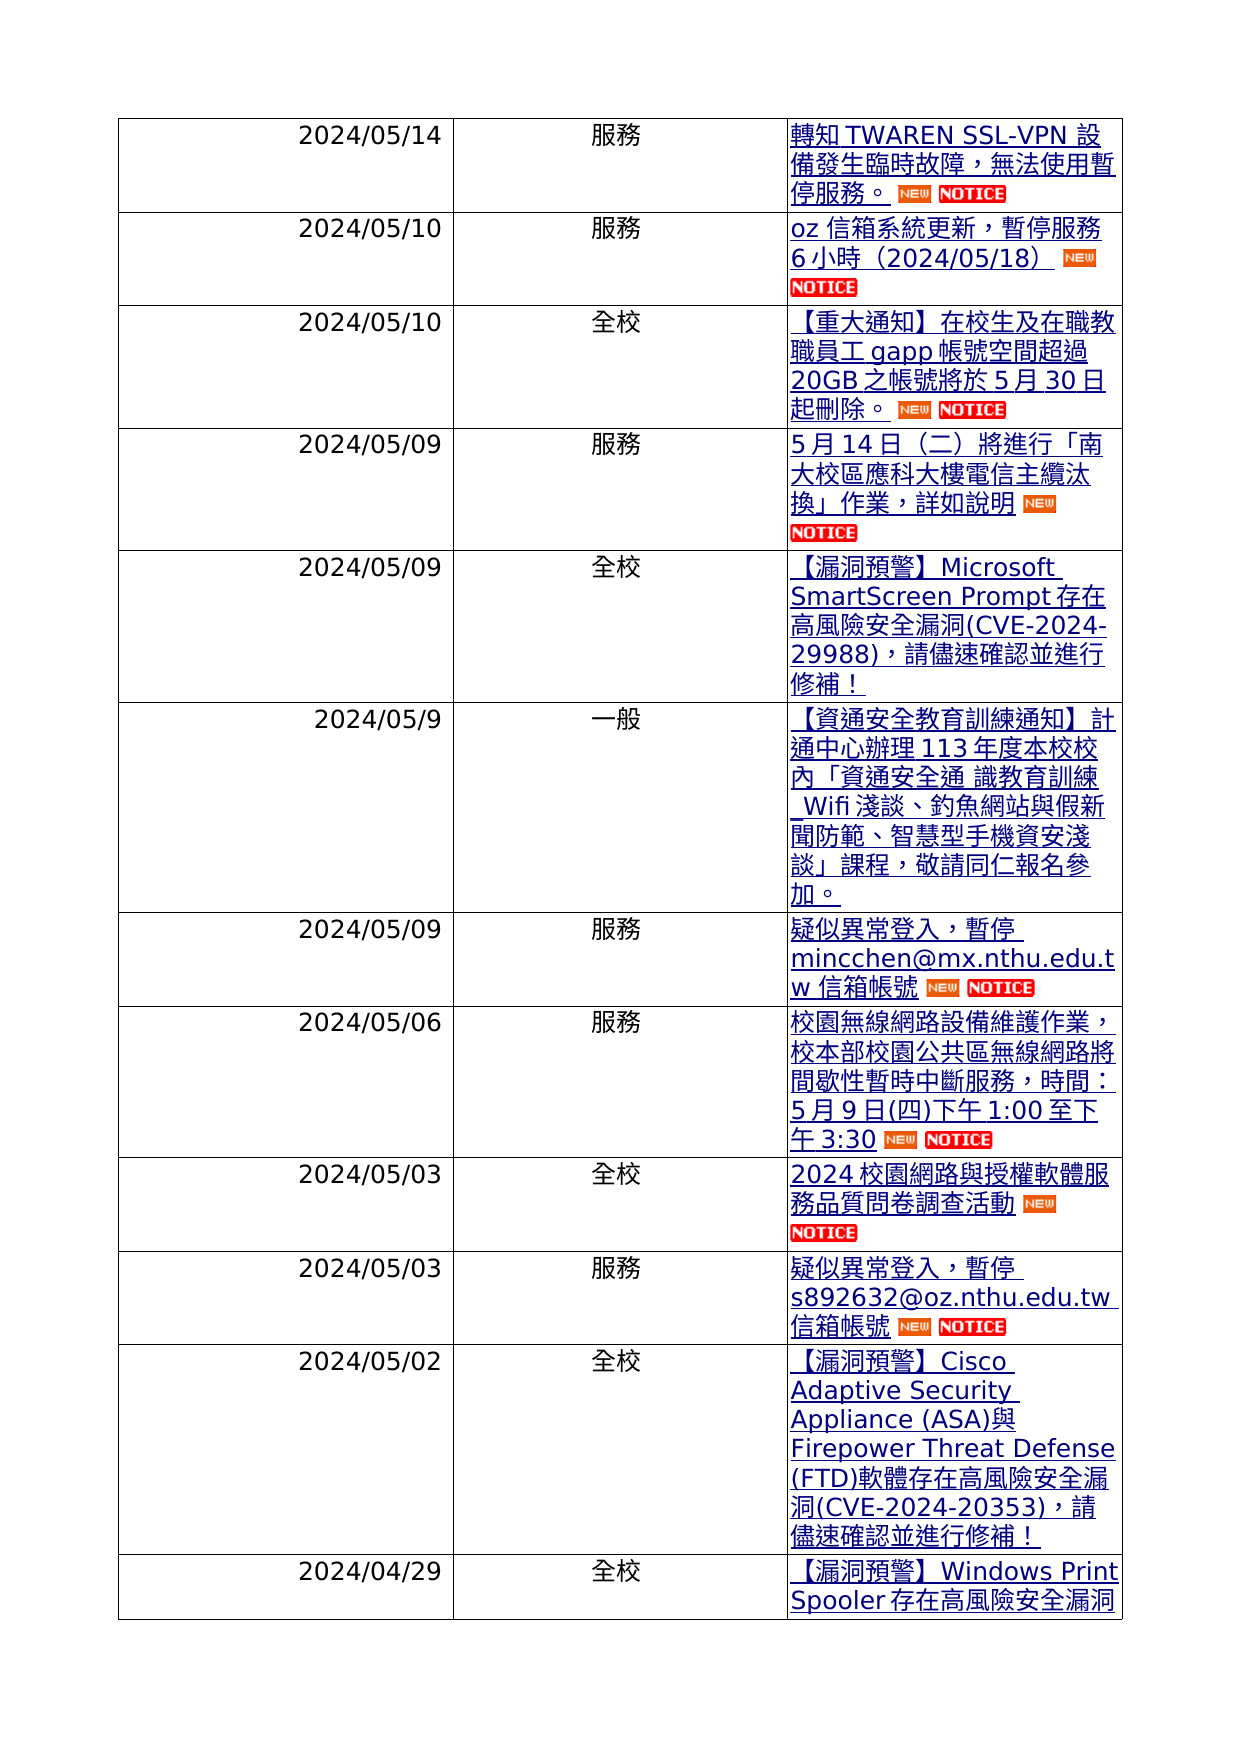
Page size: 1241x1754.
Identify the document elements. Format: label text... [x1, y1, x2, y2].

picture [926, 979, 960, 997]
table_cell 2024/04/29 [119, 1555, 453, 1618]
table_cell 服務 [454, 119, 787, 212]
table_cell 服務 [454, 1252, 787, 1344]
picture [967, 979, 1035, 997]
table_cell 2024/05/14 [119, 119, 453, 212]
picture [1063, 249, 1097, 267]
table_cell 2024/05/06 [119, 1007, 453, 1157]
table_cell 轉知TWAREN SSL-VPN 設備發生臨時故障，無法使用暫停服務。 [788, 119, 1122, 212]
table_cell 服務 [454, 429, 787, 550]
picture [884, 1131, 918, 1149]
table_cell 2024/05/09 [119, 551, 453, 702]
table_cell 全校 [454, 1345, 787, 1554]
table_cell 2024/05/02 [119, 1345, 453, 1554]
table_cell 全校 [454, 306, 787, 428]
table_cell 服務 [454, 1007, 787, 1157]
picture [938, 185, 1007, 203]
table_cell 【重大通知】在校生及在職教職員工gapp帳號空間超過20GB之帳號將於5月30日起刪除。 [788, 306, 1122, 428]
table_cell 【資通安全教育訓練通知】計通中心辦理113年度本校校內「資通安全通 識教育訓練_Wifi淺談、釣魚網站與假新聞防範、智慧型手機資安淺談」課程，敬請同仁報名參加。 [788, 703, 1122, 912]
table_cell 全校 [454, 1158, 787, 1251]
table_cell 2024/05/09 [119, 429, 453, 550]
table_cell 校園無線網路設備維護作業，校本部校園公共區無線網路將間歇性暫時中斷服務，時間：5月9日(四)下午1:00至下午3:30 [788, 1007, 1122, 1157]
table_cell 疑似異常登入，暫停 s892632@oz.nthu.edu.tw 信箱帳號 [788, 1252, 1122, 1344]
picture [790, 524, 858, 542]
table_cell 2024/05/10 [119, 213, 453, 305]
table_cell 5月14日（二）將進行「南大校區應科大樓電信主纜汰換」作業，詳如說明 [788, 429, 1122, 550]
table_cell 2024/05/09 [119, 913, 453, 1006]
table_cell 2024校園網路與授權軟體服務品質問卷調查活動 [788, 1158, 1122, 1251]
table_cell oz 信箱系統更新，暫停服務6小時（2024/05/18） [788, 213, 1122, 305]
picture [938, 1318, 1007, 1336]
picture [1023, 1195, 1057, 1213]
table_cell 2024/05/03 [119, 1252, 453, 1344]
picture [938, 401, 1007, 419]
table_cell 服務 [454, 213, 787, 305]
table_cell 2024/05/9 [119, 703, 453, 912]
table_cell 【漏洞預警】Microsoft SmartScreen Prompt存在高風險安全漏洞(CVE-2024-29988)，請儘速確認並進行修補！ [788, 551, 1122, 702]
table_cell 疑似異常登入，暫停 mincchen@mx.nthu.edu.tw 信箱帳號 [788, 913, 1122, 1006]
picture [898, 185, 932, 203]
table_cell 【漏洞預警】Windows Print Spooler存在高風險安全漏洞 [788, 1555, 1122, 1618]
table_cell 一般 [454, 703, 787, 912]
picture [790, 1224, 858, 1242]
table_cell 2024/05/10 [119, 306, 453, 428]
picture [925, 1131, 993, 1149]
table_cell 全校 [454, 1555, 787, 1618]
picture [1023, 495, 1057, 513]
table_cell 服務 [454, 913, 787, 1006]
table_cell 【漏洞預警】Cisco Adaptive Security Appliance (ASA)與Firepower Threat Defense (FTD)軟體存在高風險安全漏洞(CVE-2024-20353)，請儘速確認並進行修補！ [788, 1345, 1122, 1554]
picture [790, 278, 858, 297]
table_cell 2024/05/03 [119, 1158, 453, 1251]
table_cell 全校 [454, 551, 787, 702]
picture [898, 1318, 932, 1336]
picture [898, 401, 932, 419]
